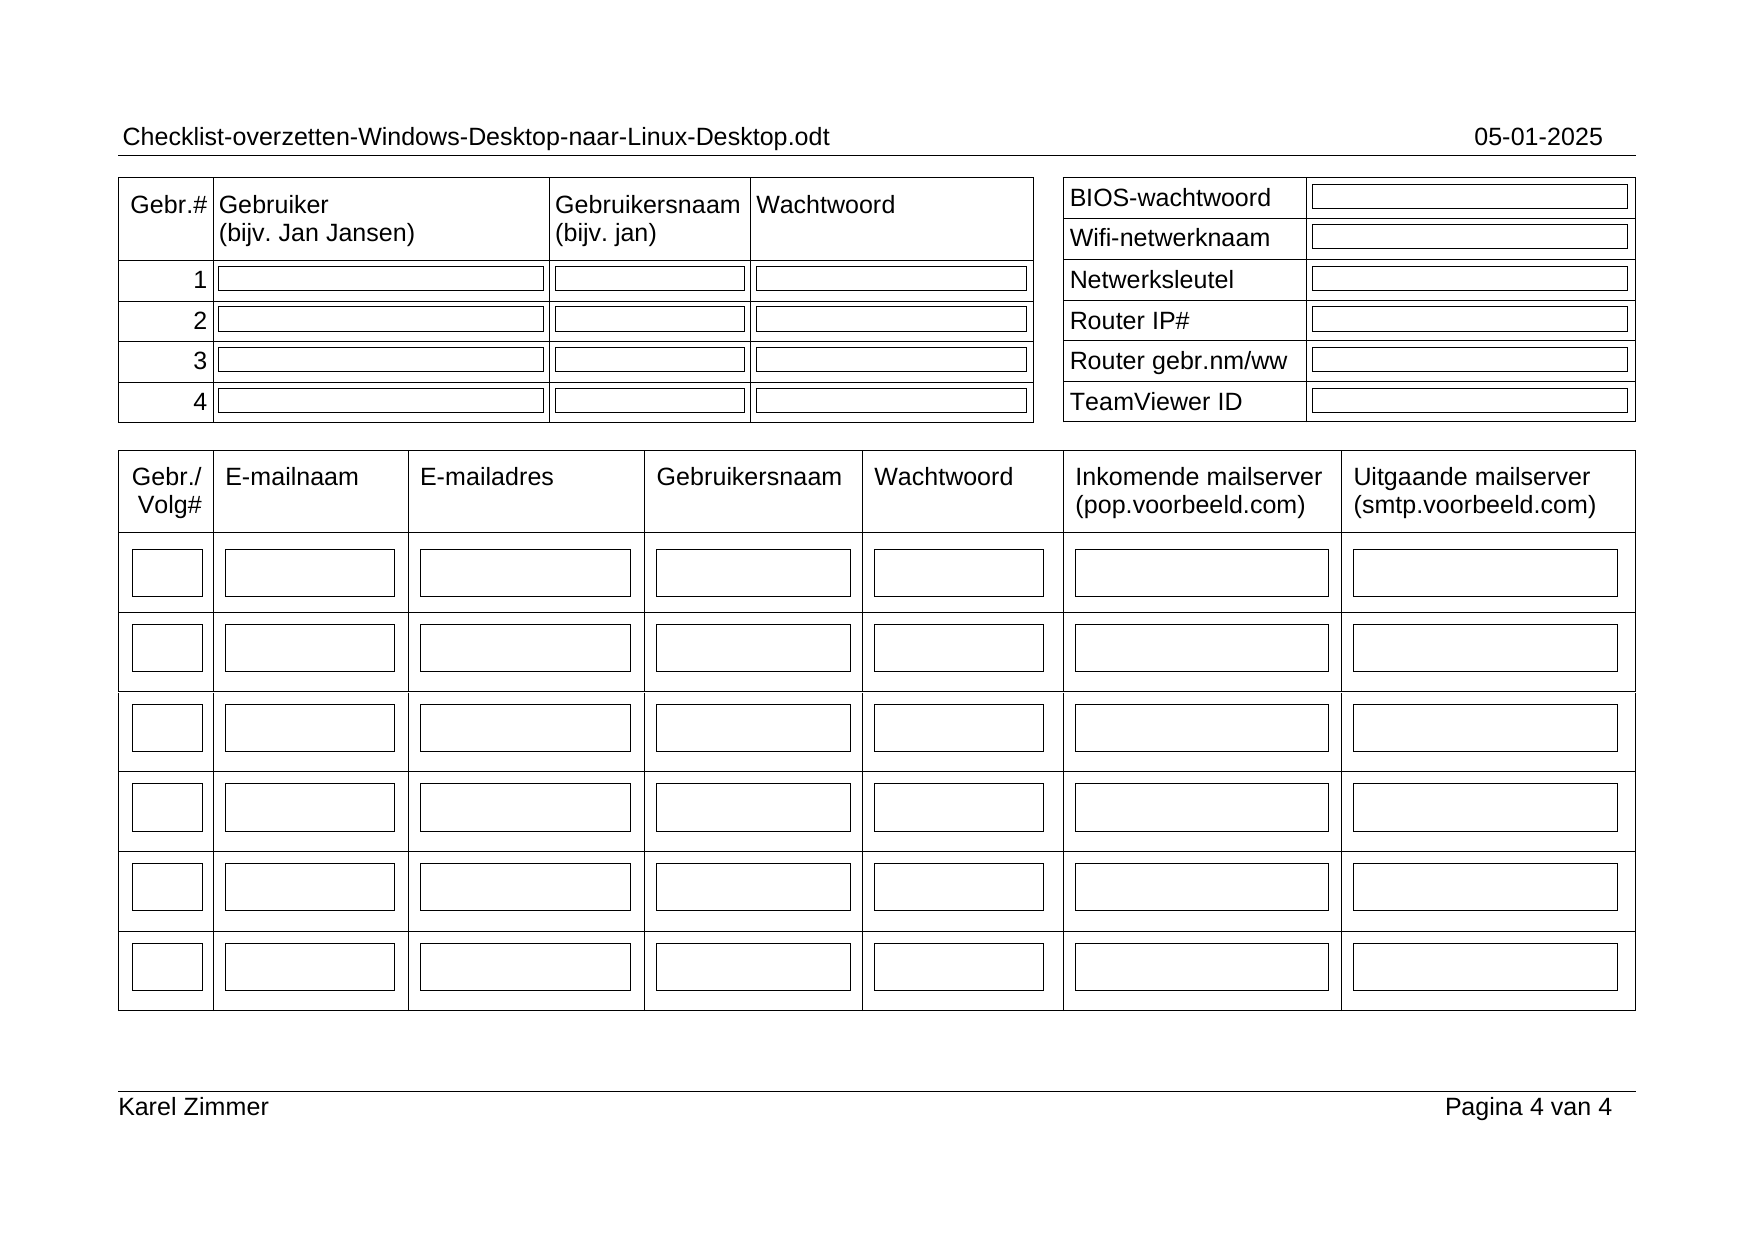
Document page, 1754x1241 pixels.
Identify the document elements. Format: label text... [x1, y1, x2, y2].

table_header Gebr.# [119, 178, 213, 260]
table_cell Router IP# [1064, 301, 1306, 340]
table_header Gebruikersnaam [645, 451, 862, 532]
table_cell [119, 932, 213, 1010]
table_header Uitgaande mailserver (smtp.voorbeeld.com) [1342, 451, 1635, 532]
table_cell [863, 533, 1063, 612]
table_cell [751, 261, 1033, 301]
table_cell [409, 533, 644, 612]
table_cell [214, 693, 408, 771]
table_cell [214, 772, 408, 851]
table_cell [214, 261, 549, 301]
table_cell [409, 852, 644, 931]
table_cell [119, 693, 213, 771]
table_cell [751, 302, 1033, 341]
table_cell [1064, 772, 1341, 851]
table_cell [645, 852, 862, 931]
table_cell [1034, 301, 1063, 341]
table_cell [214, 342, 549, 382]
table_cell [645, 693, 862, 771]
table_header Gebruikersnaam (bijv. jan) [550, 178, 750, 260]
table_header Gebruiker (bijv. Jan Jansen) [214, 178, 549, 260]
table_cell [1064, 932, 1341, 1010]
table_header Wachtwoord [863, 451, 1063, 532]
table_cell [1342, 852, 1635, 931]
table_cell [751, 383, 1033, 422]
table_cell [645, 932, 862, 1010]
table_header Gebr./Volg# [119, 451, 213, 532]
table_cell [1342, 932, 1635, 1010]
table_header Wachtwoord [751, 178, 1033, 260]
table_cell [863, 772, 1063, 851]
table_cell [645, 772, 862, 851]
table_header [1307, 178, 1635, 218]
table_cell [214, 613, 408, 691]
table_cell [409, 932, 644, 1010]
table_cell [1307, 301, 1635, 340]
table_cell TeamViewer ID [1064, 382, 1306, 421]
table_cell 1 [119, 261, 213, 301]
table_cell [1342, 693, 1635, 771]
table_cell [1064, 533, 1341, 612]
table_cell [409, 693, 644, 771]
table_cell Wifi-netwerknaam [1064, 219, 1306, 259]
table_cell [1034, 260, 1063, 301]
table_cell [1064, 852, 1341, 931]
table_cell [409, 613, 644, 691]
table_cell [214, 302, 549, 341]
table_header BIOS-wachtwoord [1064, 178, 1306, 218]
table_header E-mailnaam [214, 451, 408, 532]
table_cell [550, 261, 750, 301]
table_cell 3 [119, 342, 213, 382]
table_cell [1034, 219, 1063, 260]
table_cell [1307, 382, 1635, 421]
table_cell [119, 852, 213, 931]
table_cell [863, 932, 1063, 1010]
table_cell [119, 533, 213, 612]
table_cell [1034, 382, 1063, 422]
table_cell [214, 533, 408, 612]
table_cell [1307, 341, 1635, 381]
table_cell [863, 613, 1063, 691]
table_cell [214, 383, 549, 422]
table_cell [751, 342, 1033, 382]
table_cell [214, 852, 408, 931]
table_cell Netwerksleutel [1064, 260, 1306, 300]
table_cell [863, 693, 1063, 771]
table_cell Router gebr.nm/ww [1064, 341, 1306, 381]
table_cell [1307, 219, 1635, 259]
table_cell [1034, 341, 1063, 382]
table_header Inkomende mailserver (pop.voorbeeld.com) [1064, 451, 1341, 532]
table_cell [119, 613, 213, 691]
table_cell [550, 302, 750, 341]
table_cell [645, 613, 862, 691]
table_cell [645, 533, 862, 612]
table_cell [550, 383, 750, 422]
table_cell [1342, 613, 1635, 691]
table_cell 4 [119, 383, 213, 422]
table_cell [119, 772, 213, 851]
table_cell 2 [119, 302, 213, 341]
table_header [1034, 177, 1063, 219]
table_cell [1064, 613, 1341, 691]
table_cell [863, 852, 1063, 931]
table_cell [409, 772, 644, 851]
table_header E-mailadres [409, 451, 644, 532]
table_cell [1307, 260, 1635, 300]
table_cell [1342, 533, 1635, 612]
table_cell [1342, 772, 1635, 851]
table_cell [1064, 693, 1341, 771]
table_cell [214, 932, 408, 1010]
table_cell [550, 342, 750, 382]
